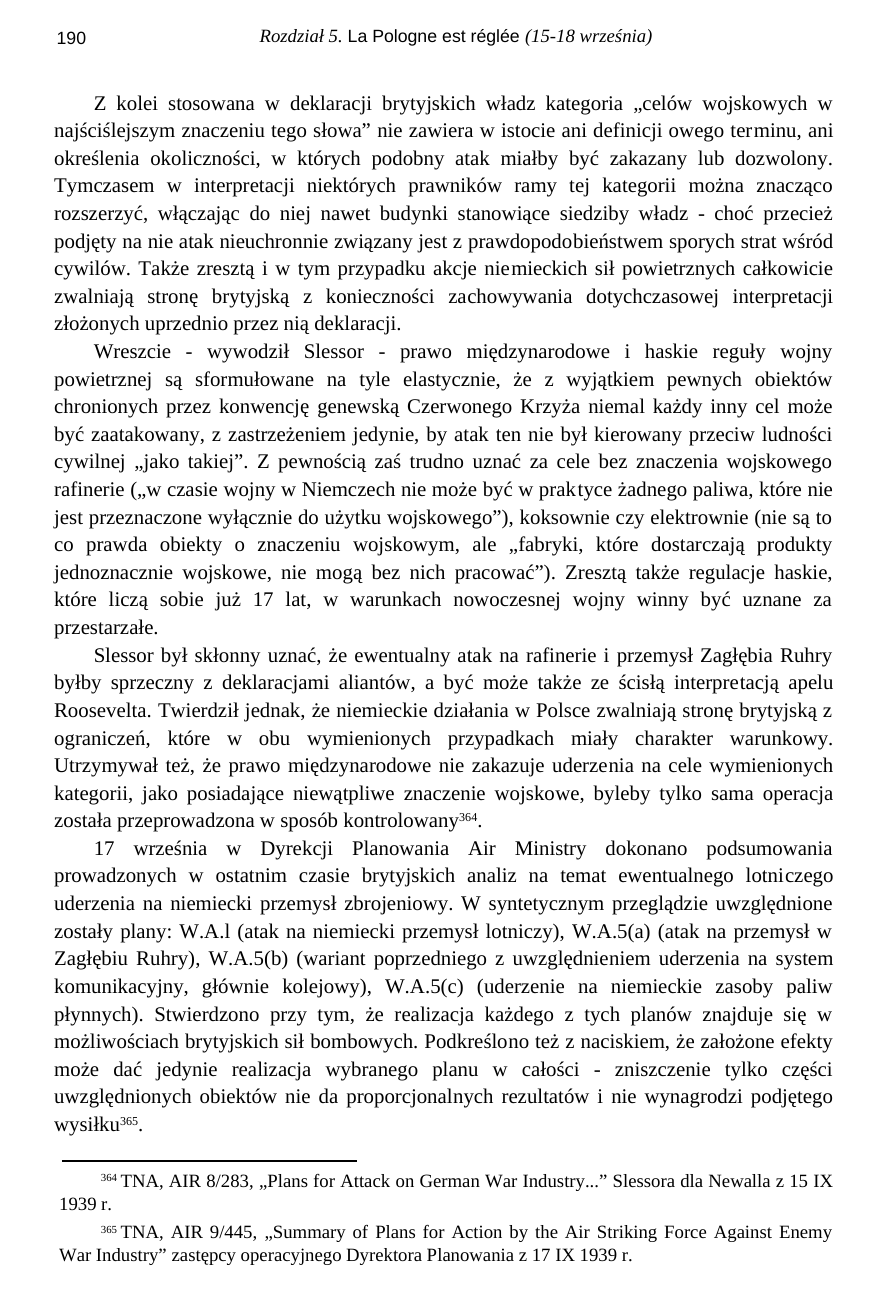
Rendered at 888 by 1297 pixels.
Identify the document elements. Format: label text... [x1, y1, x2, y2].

text Wreszcie - wywodził Slessor - prawo międzynarodowe i haskie reguły wojny powietrznej są sformułowane na tyle elastycznie, że z wyjątkiem pewnych obiektów chronionych przez konwencję genewską Czerwonego Krzyża niemal każdy inny cel może być zaatakowany, z zastrzeżeniem jedynie, by atak ten nie był kierowany przeciw ludności cywilnej „jako takiej”. Z pewnością zaś trudno uznać za cele bez znaczenia wojskowego rafinerie („w czasie wojny w Niemczech nie może być w prak­tyce żadnego paliwa, które nie jest przeznaczone wyłącznie do użytku wojskowego”), koksownie czy elektrownie (nie są to co prawda obiekty o znaczeniu wojskowym, ale „fabryki, które dostarczają produkty jednoznacznie wojskowe, nie mogą bez nich pracować”). Zresztą także regulacje haskie, które liczą sobie już 17 lat, w warunkach nowoczesnej wojny winny być uznane za przestarzałe. [54, 339, 833, 639]
text 190 [56, 27, 90, 48]
text 364 TNA, AIR 8/283, „Plans for Attack on German War Industry...” Slessora dla Newalla z 15 IX 1939 r. [59, 1169, 833, 1213]
text 17 września w Dyrekcji Planowania Air Ministry dokonano podsumowania prowadzonych w ostatnim czasie brytyjskich analiz na temat ewentualnego lotni­czego uderzenia na niemiecki przemysł zbrojeniowy. W syntetycznym przeglądzie uwzględnione zostały plany: W.A.l (atak na niemiecki przemysł lotniczy), W.A.5(a) (atak na przemysł w Zagłębiu Ruhry), W.A.5(b) (wariant poprzedniego z uwzględnie­niem uderzenia na system komunikacyjny, głównie kolejowy), W.A.5(c) (uderzenie na niemieckie zasoby paliw płynnych). Stwierdzono przy tym, że realizacja każdego z tych planów znajduje się w możliwościach brytyjskich sił bombowych. Podkreślo­no też z naciskiem, że założone efekty może dać jedynie realizacja wybranego planu w całości - zniszczenie tylko części uwzględnionych obiektów nie da proporcjonal­nych rezultatów i nie wynagrodzi podjętego wysiłku365. [54, 836, 833, 1136]
text Slessor był skłonny uznać, że ewentualny atak na rafinerie i przemysł Zagłębia Ruhry byłby sprzeczny z deklaracjami aliantów, a być może także ze ścisłą interpre­tacją apelu Roosevelta. Twierdził jednak, że niemieckie działania w Polsce zwalniają stronę brytyjską z ograniczeń, które w obu wymienionych przypadkach miały cha­rakter warunkowy. Utrzymywał też, że prawo międzynarodowe nie zakazuje uderze­nia na cele wymienionych kategorii, jako posiadające niewątpliwe znaczenie wojsko­we, byleby tylko sama operacja została przeprowadzona w sposób kontrolowany364. [54, 643, 833, 832]
text Z kolei stosowana w deklaracji brytyjskich władz kategoria „celów wojskowych w najściślejszym znaczeniu tego słowa” nie zawiera w istocie ani definicji owego ter­minu, ani określenia okoliczności, w których podobny atak miałby być zakazany lub dozwolony. Tymczasem w interpretacji niektórych prawników ramy tej kategorii można znacząco rozszerzyć, włączając do niej nawet budynki stanowiące siedziby władz - choć przecież podjęty na nie atak nieuchronnie związany jest z prawdopodo­bieństwem sporych strat wśród cywilów. Także zresztą i w tym przypadku akcje nie­mieckich sił powietrznych całkowicie zwalniają stronę brytyjską z konieczności za­chowywania dotychczasowej interpretacji złożonych uprzednio przez nią deklaracji. [54, 91, 833, 335]
text Rozdział 5. La Pologne est réglée (15-18 września) [259, 25, 654, 47]
text 365 TNA, AIR 9/445, „Summary of Plans for Action by the Air Striking Force Against Enemy War Industry” zastępcy operacyjnego Dyrektora Planowania z 17 IX 1939 r. [59, 1221, 833, 1266]
